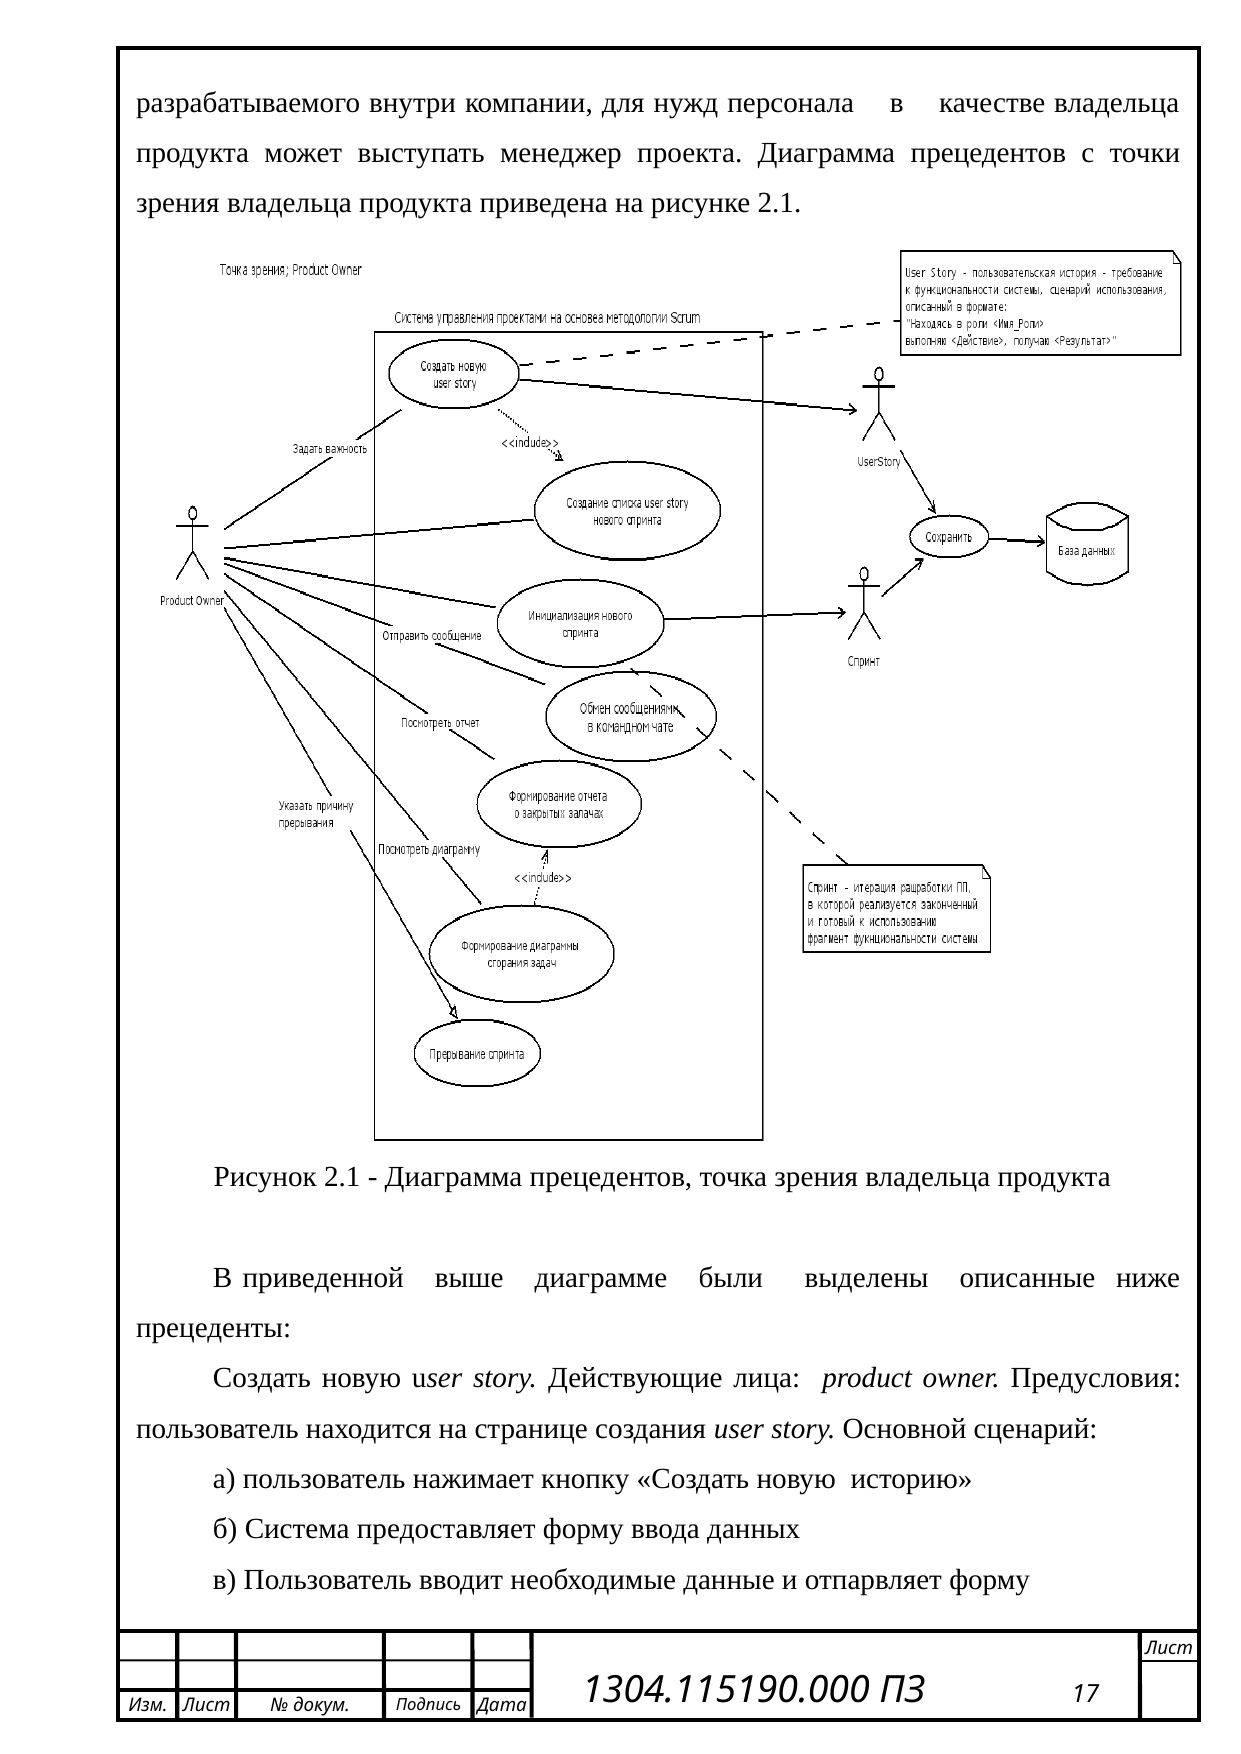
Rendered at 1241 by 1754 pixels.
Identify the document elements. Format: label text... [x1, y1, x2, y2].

text Создать новую user story. Действующие лица: product owner. Предусловия: пользователь находится на странице создания user story. Основной сценарий: [136, 1361, 1181, 1444]
text В приведенной выше диаграмме были выделены описанные ниже прецеденты: [136, 1260, 1181, 1344]
text разрабатываемого внутри компании, для нужд персонала в качестве владельца продукта может выступать менеджер проекта. Диаграмма прецедентов с точки зрения владельца продукта приведена на рисунке 2.1. [136, 85, 1181, 219]
text а) пользователь нажимает кнопку «Создать новую историю» [136, 1461, 1181, 1495]
text Рисунок 2.1 - Диаграмма прецедентов, точка зрения владельца продукта [136, 236, 1181, 1193]
text в) Пользователь вводит необходимые данные и отпарвляет форму [136, 1562, 1181, 1595]
text б) Система предоставляет форму ввода данных [136, 1511, 1181, 1545]
picture [160, 250, 1182, 1143]
